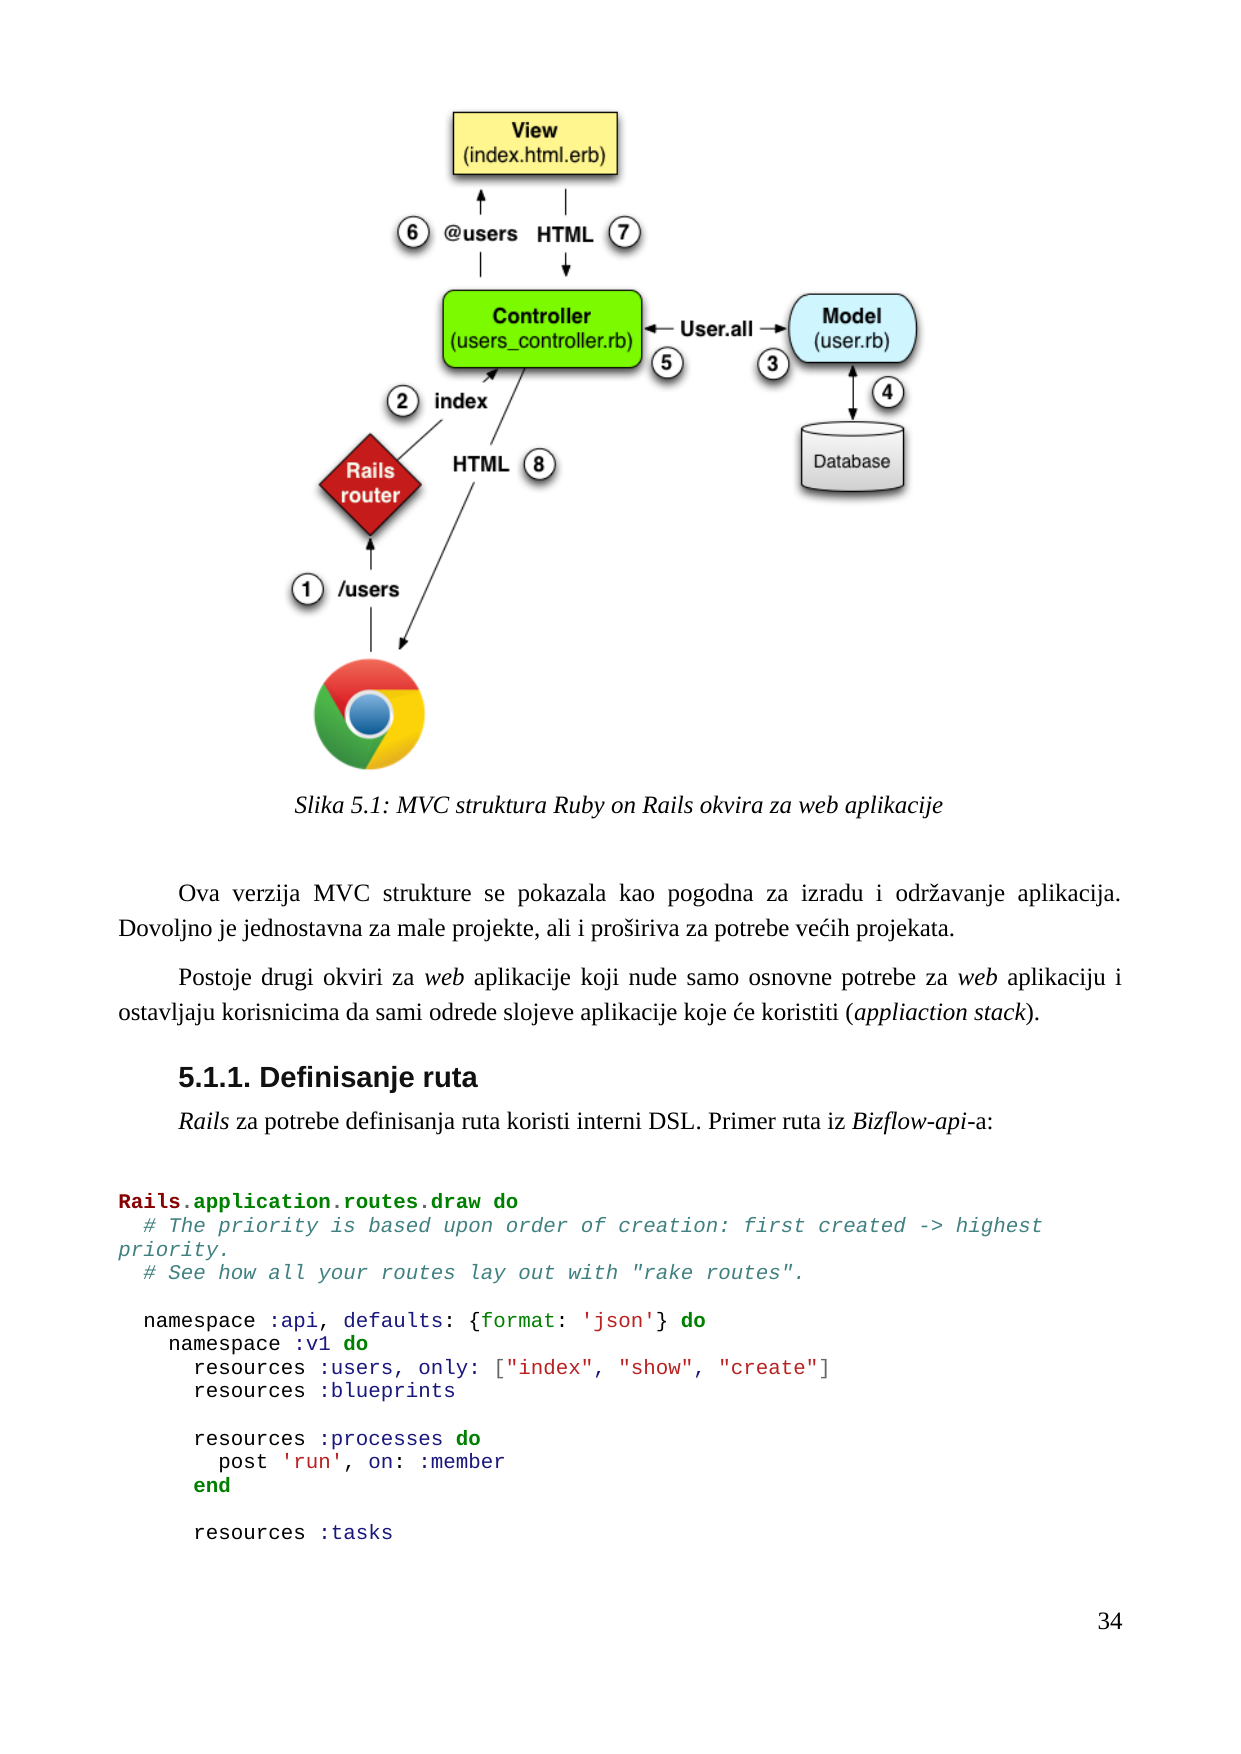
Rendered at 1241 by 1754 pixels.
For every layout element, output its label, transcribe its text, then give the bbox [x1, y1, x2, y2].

text namespace :v1 do [118, 1333, 1122, 1357]
text Rails za potrebe definisanja ruta koristi interni DSL. Primer ruta iz Bizflow-api-a: [118, 1106, 1122, 1135]
text post 'run', on: :member [118, 1451, 1122, 1475]
text Rails.application.routes.draw do [118, 1191, 1122, 1215]
text # The priority is based upon order of creation: first created -> highest priority. [118, 1215, 1122, 1262]
text Postoje drugi okviri za web aplikacije koji nude samo osnovne potrebe za web aplikaciju i ostavljaju korisnicima da sami odrede slojeve aplikacije koje će koristiti (appliaction stack). [118, 962, 1122, 1025]
text Slika 5.1: MVC struktura Ruby on Rails okvira za web aplikacije [118, 790, 1122, 818]
text resources :processes do [118, 1428, 1122, 1451]
text Ova verzija MVC strukture se pokazala kao pogodna za izradu i održavanje aplikacija. Dovoljno je jednostavna za male projekte, ali i proširiva za potrebe većih projekata. [118, 878, 1122, 942]
picture [266, 90, 943, 790]
text namespace :api, defaults: {format: 'json'} do [118, 1309, 1122, 1333]
text end [118, 1475, 1122, 1499]
text resources :tasks [118, 1522, 1122, 1546]
subtitle Definisanje ruta [118, 1060, 1122, 1094]
text resources :blueprints [118, 1381, 1122, 1404]
text resources :users, only: ["index", "show", "create"] [118, 1357, 1122, 1381]
text # See how all your routes lay out with "rake routes". [118, 1262, 1122, 1286]
